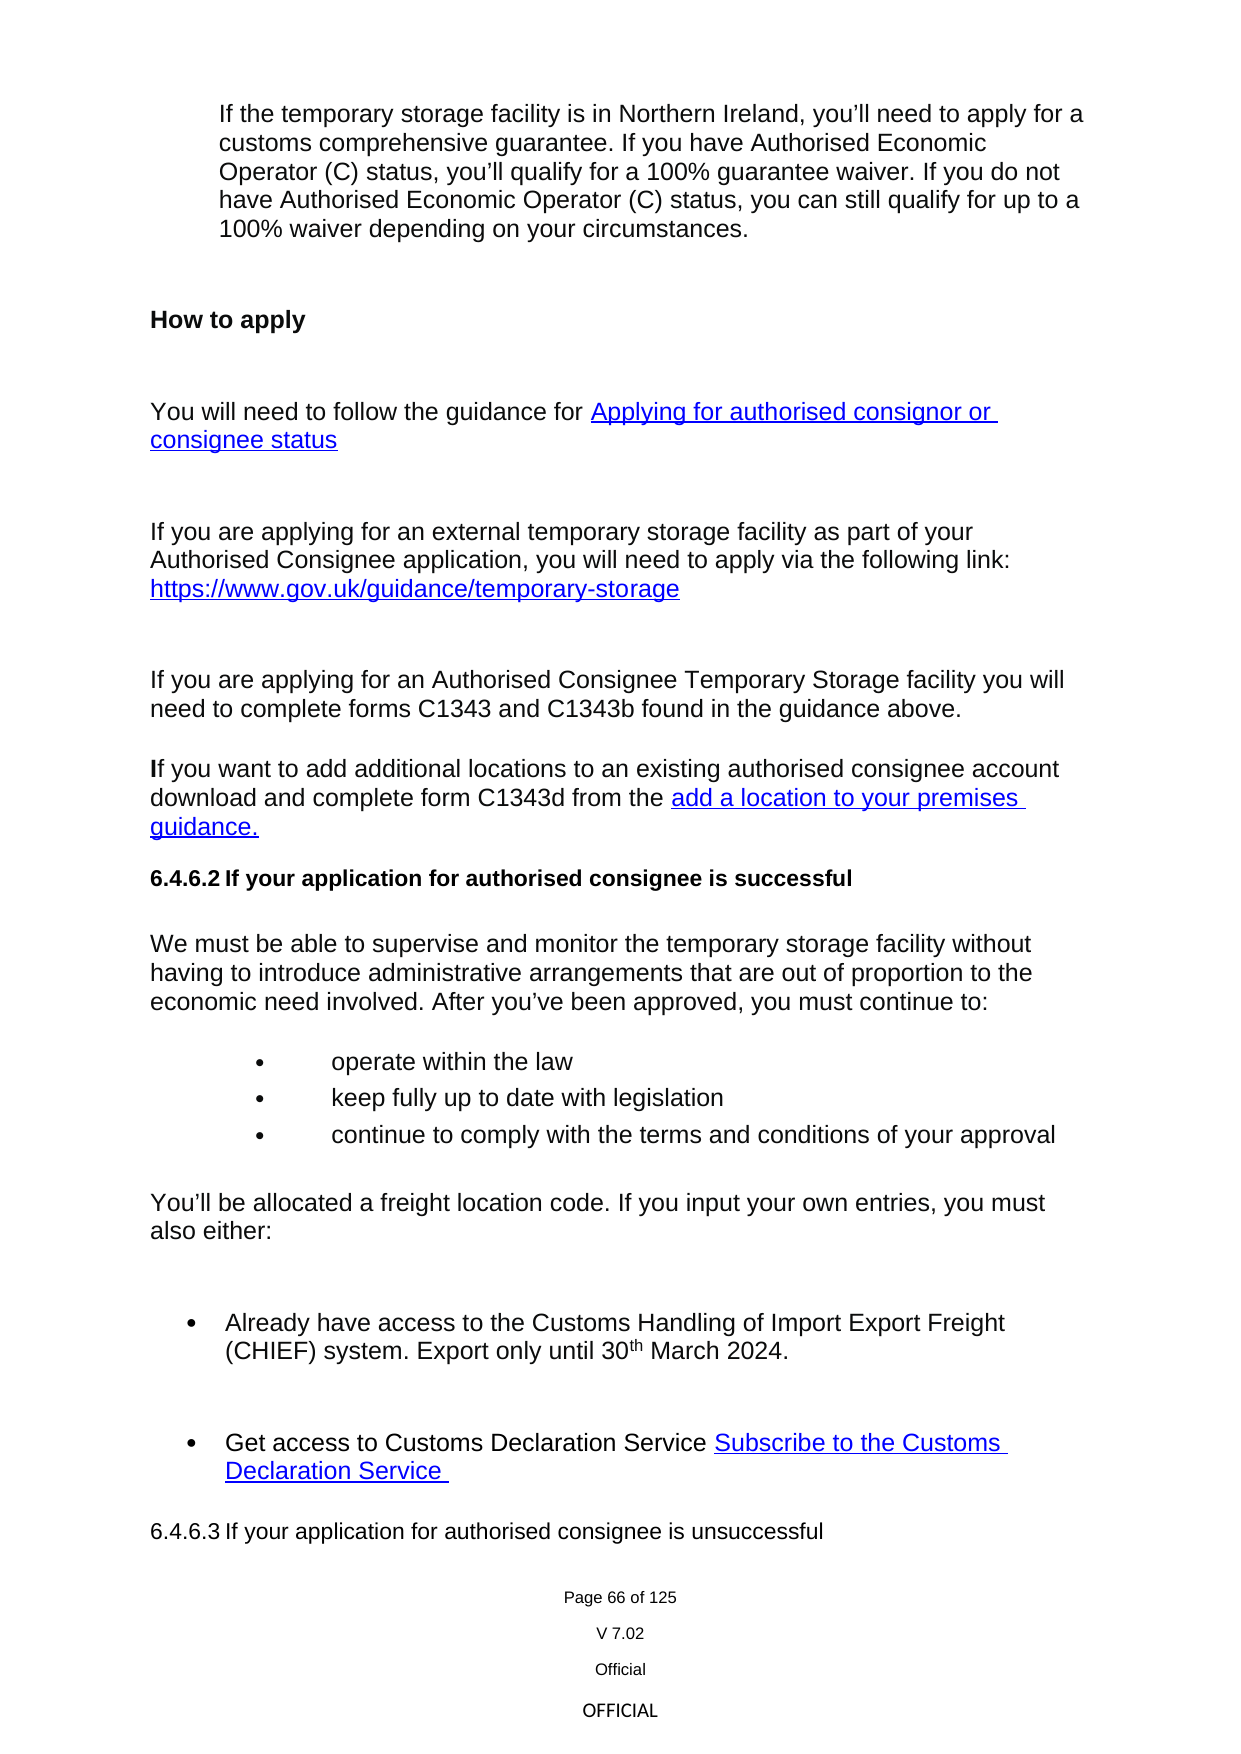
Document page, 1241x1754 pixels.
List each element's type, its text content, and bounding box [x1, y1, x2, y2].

text If the temporary storage facility is in Northern Ireland, you’ll need to apply for a customs comprehensive guarantee. If you have Authorised Economic Operator (C) status, you’ll qualify for a 100% guarantee waiver. If you do not have Authorised Economic Operator (C) status, you can still qualify for up to a 100% waiver depending on your circumstances. [219, 99, 1090, 243]
subtitle If your application for authorised consignee is successful [150, 865, 1090, 892]
text How to apply [150, 305, 1090, 334]
list operate within the law [256, 1047, 1090, 1075]
text If you are applying for an Authorised Consignee Temporary Storage facility you will need to complete forms C1343 and C1343b found in the guidance above. [150, 665, 1090, 723]
text We must be able to supervise and monitor the temporary storage facility without having to introduce administrative arrangements that are out of proportion to the economic need involved. After you’ve been approved, you must continue to: [150, 929, 1090, 1015]
text If you are applying for an external temporary storage facility as part of your Authorised Consignee application, you will need to apply via the following link: https://www.gov.uk/guidance/temporary-storage [150, 517, 1090, 603]
text If you want to add additional locations to an existing authorised consignee account download and complete form C1343d from the add a location to your premises guidance. [150, 754, 1090, 840]
text You’ll be allocated a freight location code. If you input your own entries, you must also either: [150, 1188, 1090, 1245]
list continue to comply with the terms and conditions of your approval [256, 1120, 1090, 1148]
list Get access to Customs Declaration Service Subscribe to the Customs Declaration Service [187, 1428, 1090, 1485]
text You will need to follow the guidance for Applying for authorised consignor or consignee status [150, 397, 1090, 454]
list Already have access to the Customs Handling of Import Export Freight (CHIEF) system. Export only until 30th March 2024. [187, 1308, 1090, 1365]
subtitle If your application for authorised consignee is unsuccessful [150, 1518, 1090, 1544]
list keep fully up to date with legislation [256, 1083, 1090, 1112]
